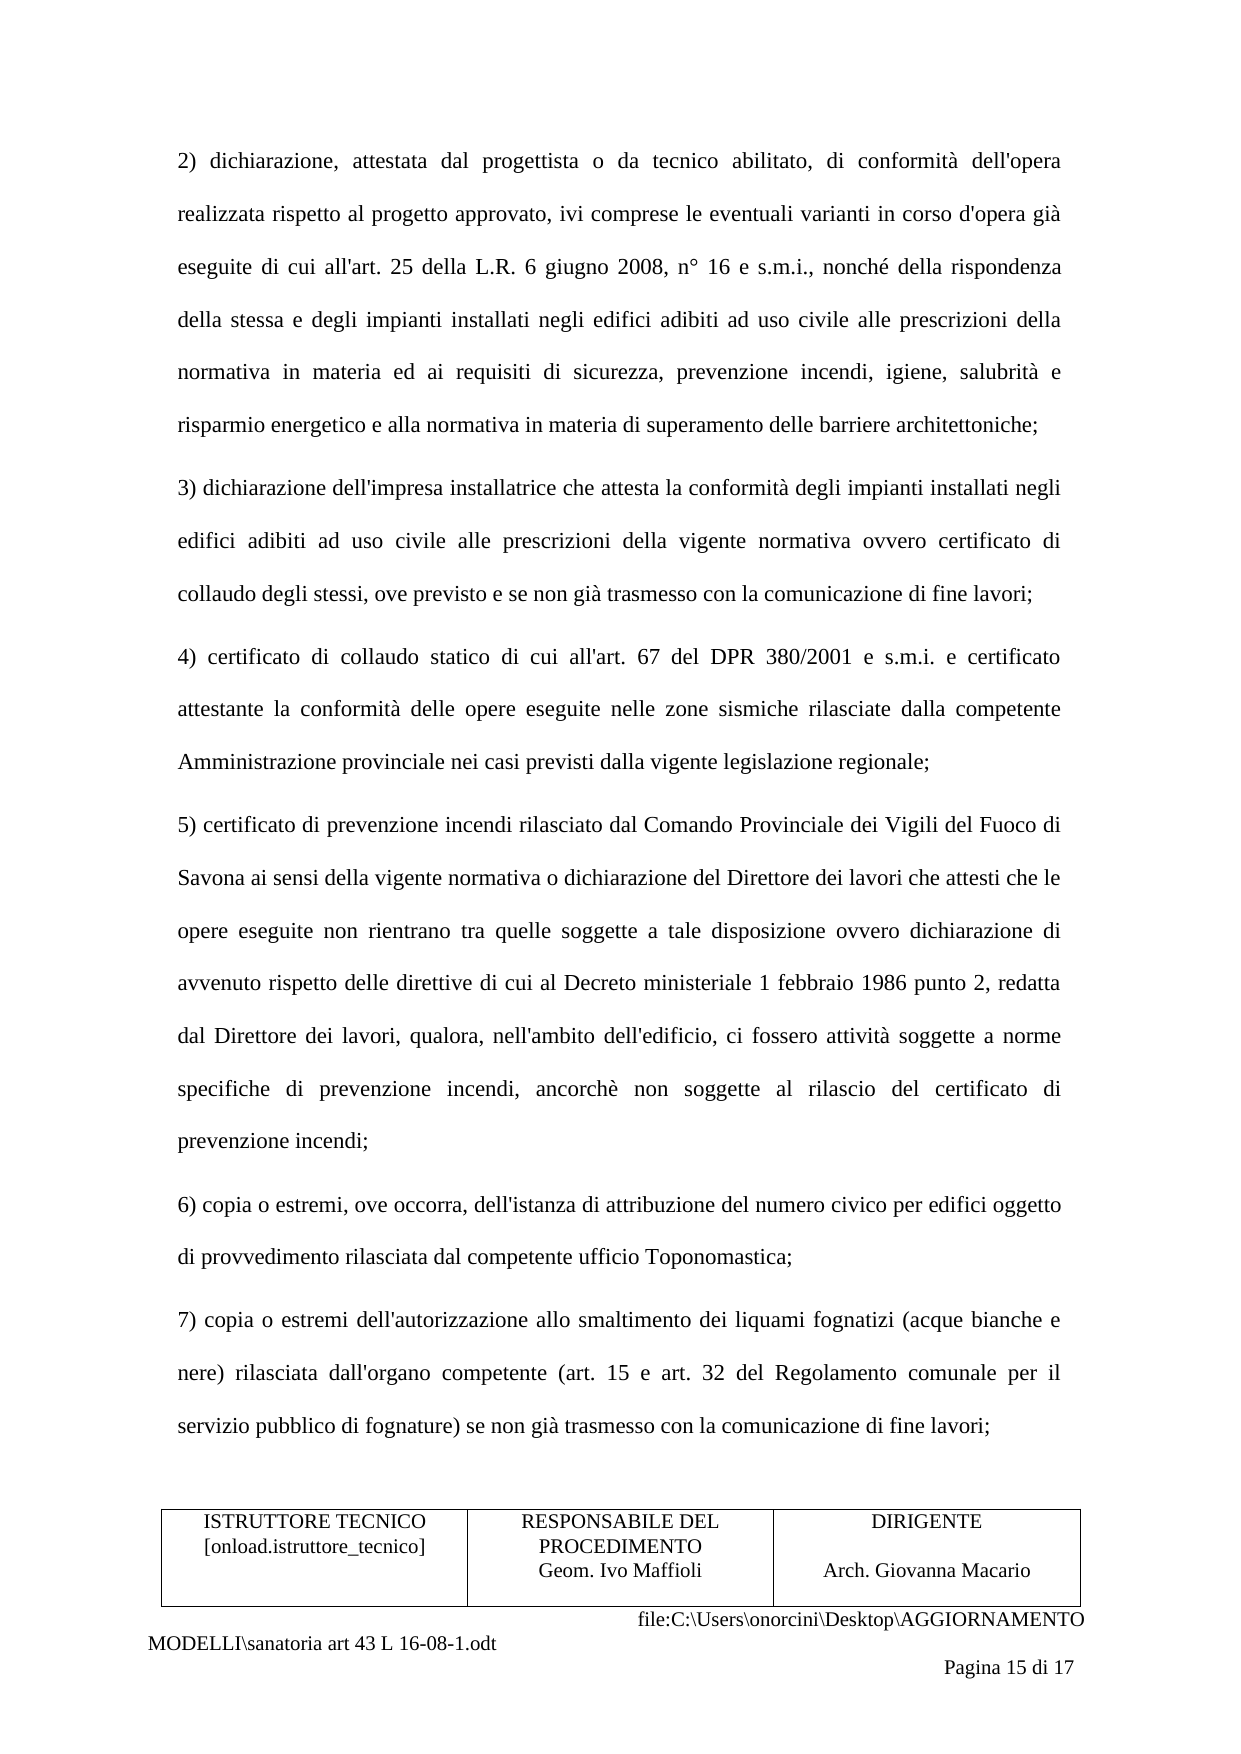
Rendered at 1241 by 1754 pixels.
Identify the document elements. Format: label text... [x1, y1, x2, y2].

text 6) copia o estremi, ove occorra, dell'istanza di attribuzione del numero civico per edifici oggetto di provvedimento rilasciata dal competente ufficio Toponomastica; [177, 1191, 1063, 1270]
text 2) dichiarazione, attestata dal progettista o da tecnico abilitato, di conformità dell'opera realizzata rispetto al progetto approvato, ivi comprese le eventuali varianti in corso d'opera già eseguite di cui all'art. 25 della L.R. 6 giugno 2008, n° 16 e s.m.i., nonché della rispondenza della stessa e degli impianti installati negli edifici adibiti ad uso civile alle prescrizioni della normativa in materia ed ai requisiti di sicurezza, prevenzione incendi, igiene, salubrità e risparmio energetico e alla normativa in materia di superamento delle barriere architettoniche; [177, 148, 1063, 437]
text 4) certificato di collaudo statico di cui all'art. 67 del DPR 380/2001 e s.m.i. e certificato attestante la conformità delle opere eseguite nelle zone sismiche rilasciate dalla competente Amministrazione provinciale nei casi previsti dalla vigente legislazione regionale; [177, 643, 1063, 774]
text 7) copia o estremi dell'autorizzazione allo smaltimento dei liquami fognatizi (acque bianche e nere) rilasciata dall'organo competente (art. 15 e art. 32 del Regolamento comunale per il servizio pubblico di fognature) se non già trasmesso con la comunicazione di fine lavori; [177, 1307, 1063, 1438]
text 5) certificato di prevenzione incendi rilasciato dal Comando Provinciale dei Vigili del Fuoco di Savona ai sensi della vigente normativa o dichiarazione del Direttore dei lavori che attesti che le opere eseguite non rientrano tra quelle soggette a tale disposizione ovvero dichiarazione di avvenuto rispetto delle direttive di cui al Decreto ministeriale 1 febbraio 1986 punto 2, redatta dal Direttore dei lavori, qualora, nell'ambito dell'edificio, ci fossero attività soggette a norme specifiche di prevenzione incendi, ancorchè non soggette al rilascio del certificato di prevenzione incendi; [177, 811, 1063, 1154]
text 3) dichiarazione dell'impresa installatrice che attesta la conformità degli impianti installati negli edifici adibiti ad uso civile alle prescrizioni della vigente normativa ovvero certificato di collaudo degli stessi, ove previsto e se non già trasmesso con la comunicazione di fine lavori; [177, 474, 1063, 606]
